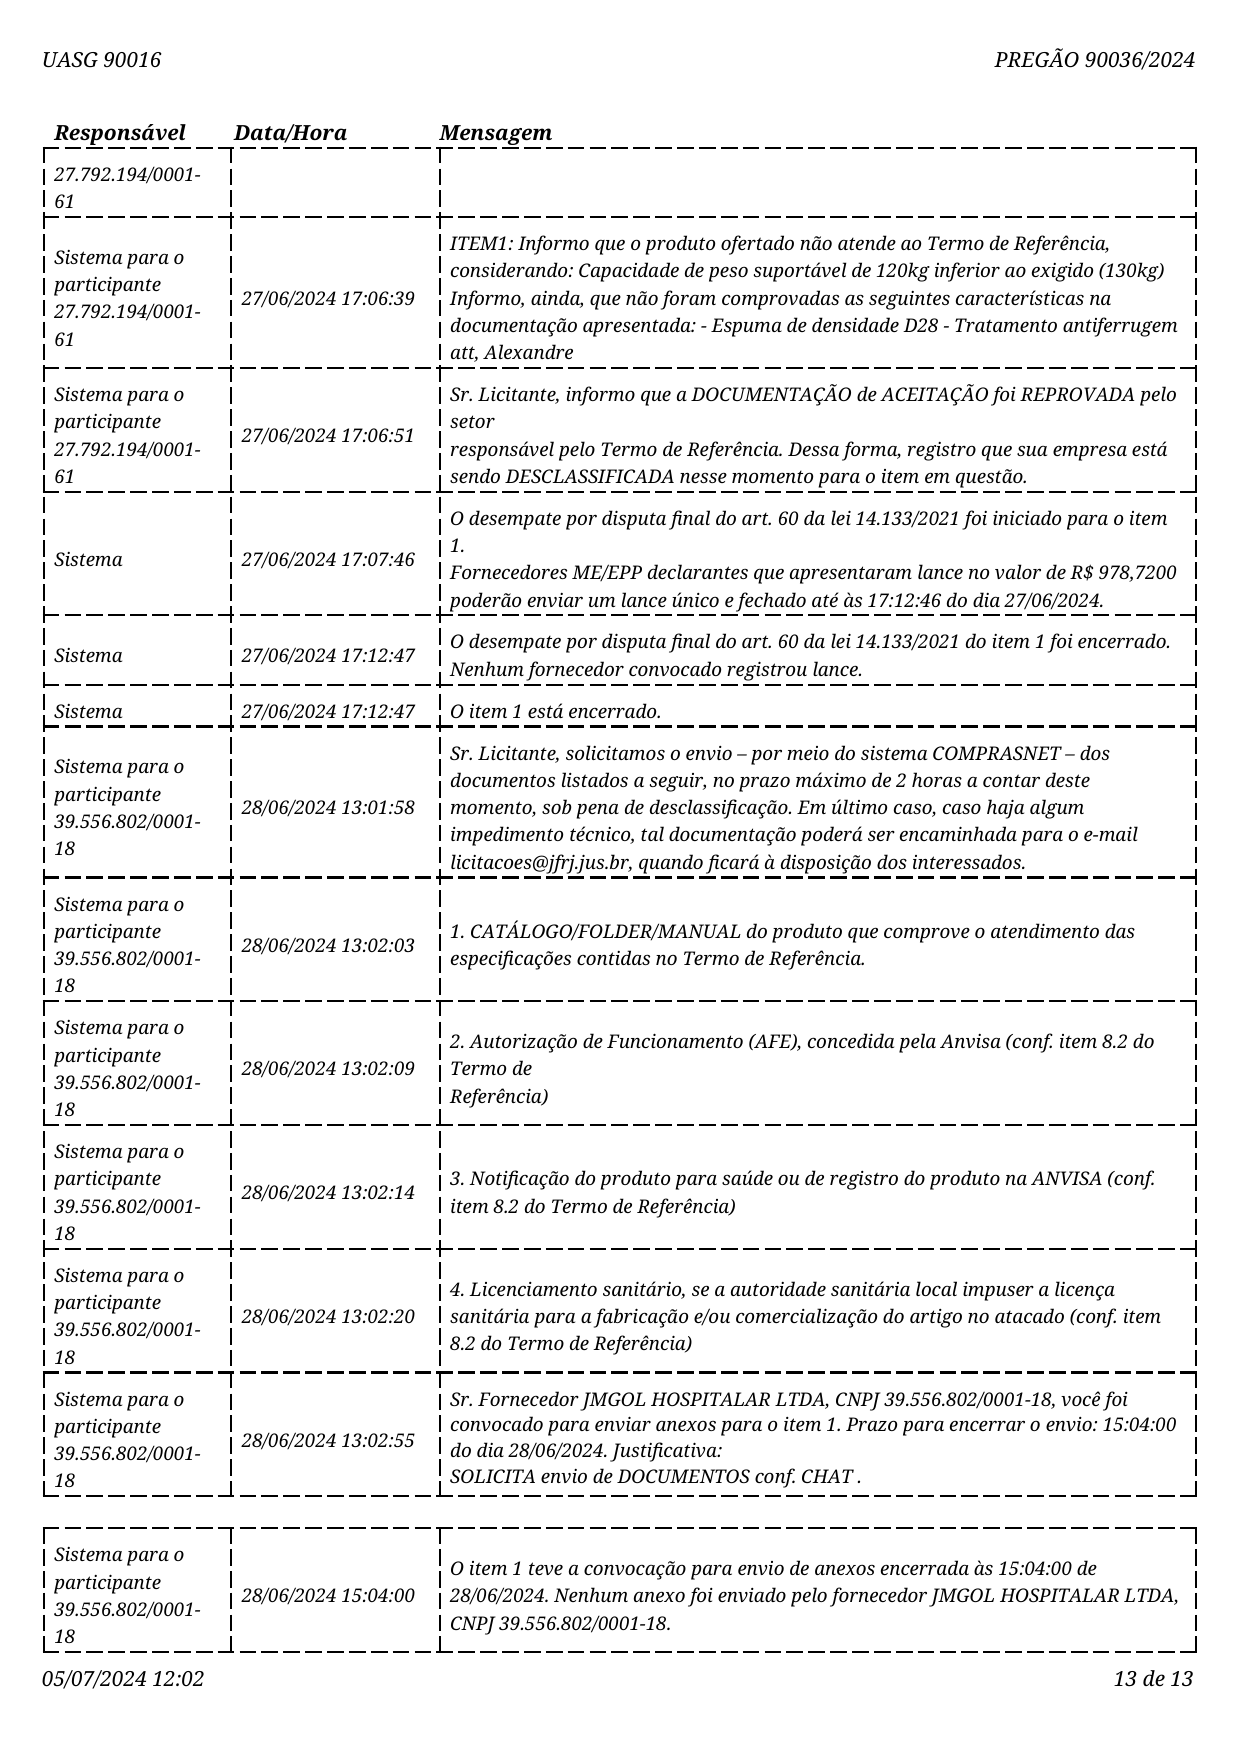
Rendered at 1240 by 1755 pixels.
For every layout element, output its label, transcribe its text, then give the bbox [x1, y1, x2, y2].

table_cell Sistema para o participante 39.556.802/0001-18 [44, 725, 231, 876]
table_cell Sistema para o participante 39.556.802/0001-18 [44, 1000, 231, 1124]
table_cell 2. Autorização de Funcionamento (AFE), concedida pela Anvisa (conf. item 8.2 do Termo de Referência) [440, 1000, 1196, 1124]
table_cell Sistema para o participante 27.792.194/0001-61 [44, 367, 231, 491]
table_cell Sistema [44, 491, 231, 614]
table_cell Sistema para o participante 39.556.802/0001-18 [44, 1371, 231, 1495]
table_cell Sr. Fornecedor JMGOL HOSPITALAR LTDA, CNPJ 39.556.802/0001-18, você foi convocado para enviar anexos para o item 1. Prazo para encerrar o envio: 15:04:00 do dia 28/06/2024. Justificativa: SOLICITA envio de DOCUMENTOS conf. CHAT . [440, 1371, 1196, 1495]
table_cell 28/06/2024 13:02:20 [231, 1248, 439, 1371]
table_cell 28/06/2024 13:02:55 [231, 1371, 439, 1495]
table_cell Sistema para o participante 39.556.802/0001-18 [44, 1124, 231, 1248]
table_header Sistema para o participante 39.556.802/0001-18 [44, 1527, 231, 1651]
table_cell Sistema para o participante 39.556.802/0001-18 [44, 1248, 231, 1371]
table_cell [440, 147, 1196, 216]
table_cell 27/06/2024 17:12:47 [231, 684, 439, 725]
table_cell 28/06/2024 13:01:58 [231, 725, 439, 876]
table_cell ITEM1: Informo que o produto ofertado não atende ao Termo de Referência, considerando: Capacidade de peso suportável de 120kg inferior ao exigido (130kg) Informo, ainda, que não foram comprovadas as seguintes características na documentação apresentada: - Espuma de densidade D28 - Tratamento antiferrugem att, Alexandre [440, 216, 1196, 367]
table_cell Sistema [44, 614, 231, 683]
table_cell 27.792.194/0001-61 [44, 147, 231, 216]
table_cell 28/06/2024 13:02:03 [231, 876, 439, 1000]
table_cell 4. Licenciamento sanitário, se a autoridade sanitária local impuser a licença sanitária para a fabricação e/ou comercialização do artigo no atacado (conf. item 8.2 do Termo de Referência) [440, 1248, 1196, 1371]
table_cell Sistema para o participante 39.556.802/0001-18 [44, 876, 231, 1000]
table_header O item 1 teve a convocação para envio de anexos encerrada às 15:04:00 de 28/06/2024. Nenhum anexo foi enviado pelo fornecedor JMGOL HOSPITALAR LTDA, CNPJ 39.556.802/0001-18. [440, 1527, 1196, 1651]
table_cell [231, 147, 439, 216]
table_cell O desempate por disputa final do art. 60 da lei 14.133/2021 foi iniciado para o item 1. Fornecedores ME/EPP declarantes que apresentaram lance no valor de R$ 978,7200 poderão enviar um lance único e fechado até às 17:12:46 do dia 27/06/2024. [440, 491, 1196, 614]
table_header 28/06/2024 15:04:00 [231, 1527, 439, 1651]
table_cell 28/06/2024 13:02:14 [231, 1124, 439, 1248]
table_cell Sr. Licitante, informo que a DOCUMENTAÇÃO de ACEITAÇÃO foi REPROVADA pelo setor responsável pelo Termo de Referência. Dessa forma, registro que sua empresa está sendo DESCLASSIFICADA nesse momento para o item em questão. [440, 367, 1196, 491]
table_cell 27/06/2024 17:07:46 [231, 491, 439, 614]
table_cell Sistema [44, 684, 231, 725]
table_cell O desempate por disputa final do art. 60 da lei 14.133/2021 do item 1 foi encerrado. Nenhum fornecedor convocado registrou lance. [440, 614, 1196, 683]
table_cell 27/06/2024 17:06:39 [231, 216, 439, 367]
table_cell Sr. Licitante, solicitamos o envio – por meio do sistema COMPRASNET – dos documentos listados a seguir, no prazo máximo de 2 horas a contar deste momento, sob pena de desclassificação. Em último caso, caso haja algum impedimento técnico, tal documentação poderá ser encaminhada para o e-mail licitacoes@jfrj.jus.br, quando ficará à disposição dos interessados. [440, 725, 1196, 876]
table_cell 1. CATÁLOGO/FOLDER/MANUAL do produto que comprove o atendimento das especificações contidas no Termo de Referência. [440, 876, 1196, 1000]
table_cell 27/06/2024 17:06:51 [231, 367, 439, 491]
table_cell 28/06/2024 13:02:09 [231, 1000, 439, 1124]
table_cell 27/06/2024 17:12:47 [231, 614, 439, 683]
table_cell Sistema para o participante 27.792.194/0001-61 [44, 216, 231, 367]
table_cell 3. Notificação do produto para saúde ou de registro do produto na ANVISA (conf. item 8.2 do Termo de Referência) [440, 1124, 1196, 1248]
table_cell O item 1 está encerrado. [440, 684, 1196, 725]
